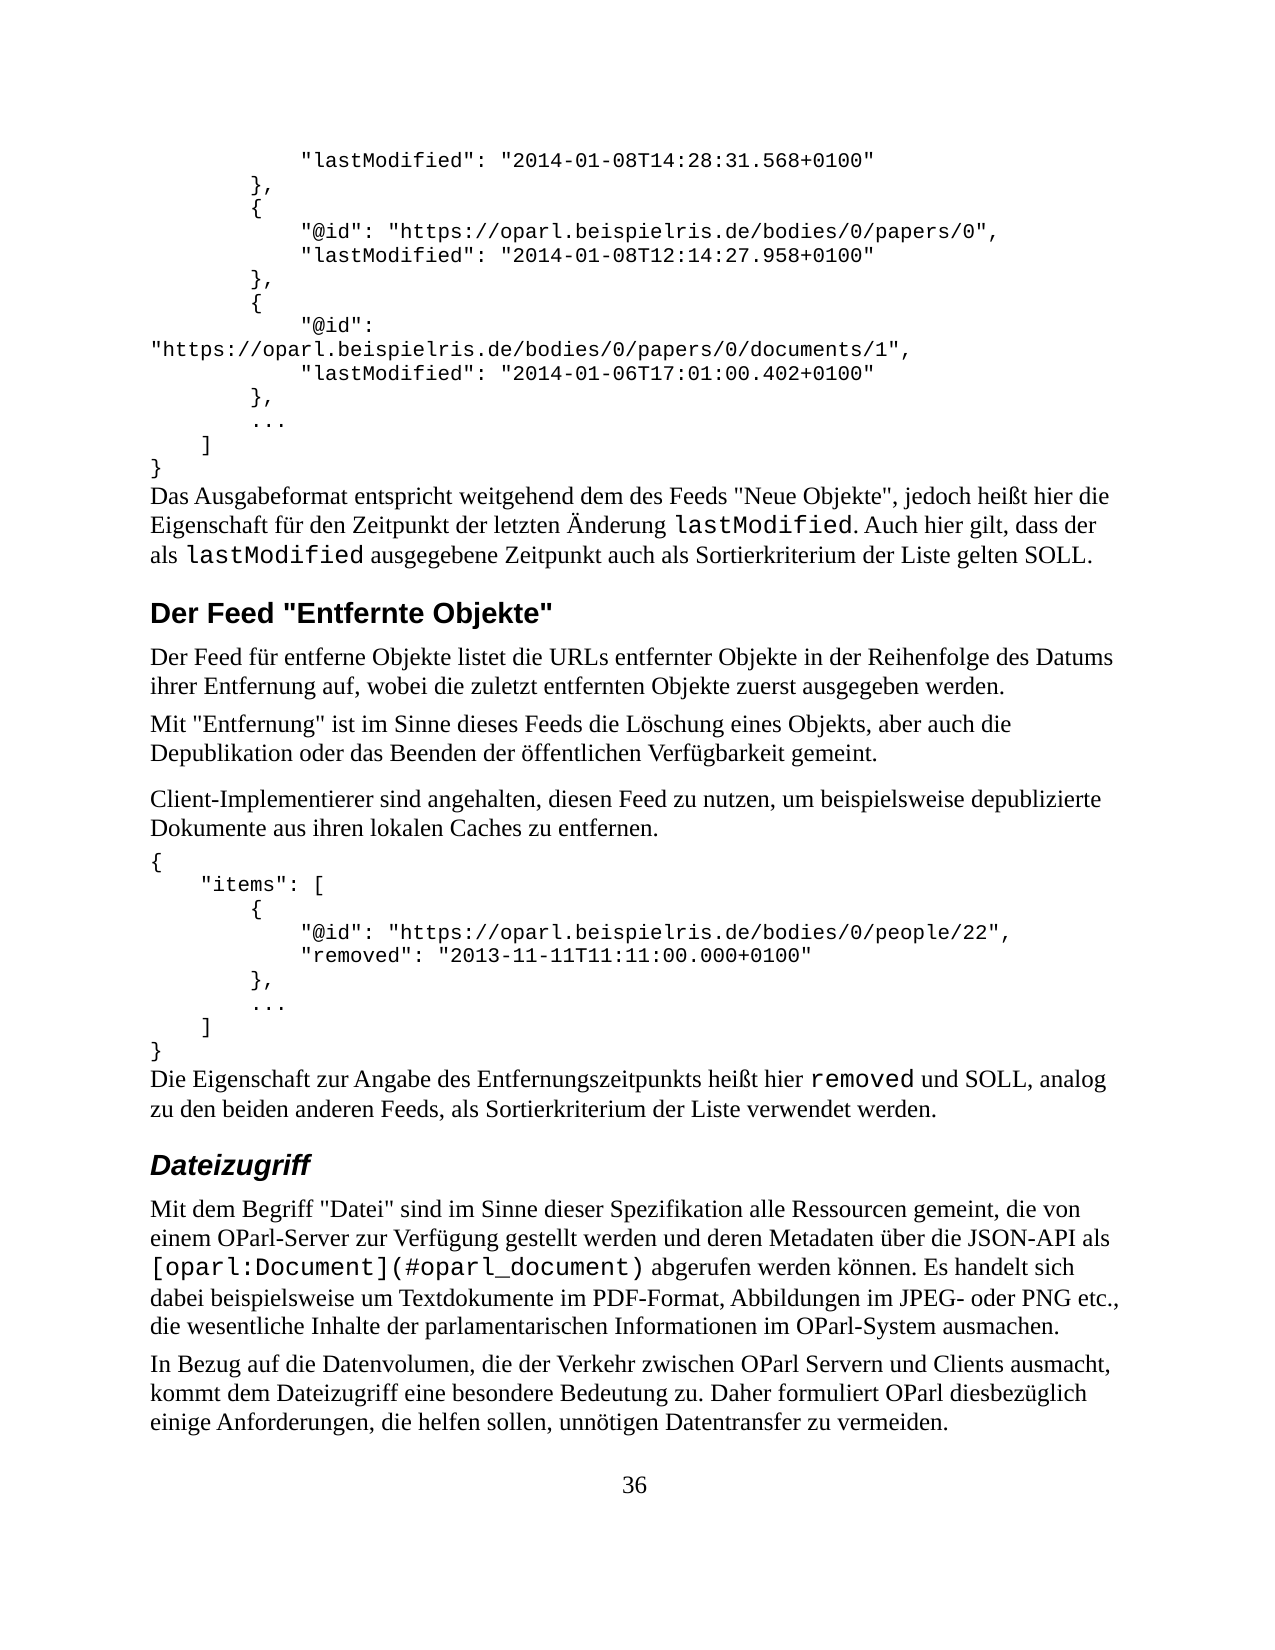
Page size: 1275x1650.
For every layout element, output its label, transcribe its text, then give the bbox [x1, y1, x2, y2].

text Das Ausgabeformat entspricht weitgehend dem des Feeds "Neue Objekte", jedoch heißt hier die Eigenschaft für den Zeitpunkt der letzten Änderung lastModified. Auch hier gilt, dass der als lastModified ausgegebene Zeitpunkt auch als Sortierkriterium der Liste gelten SOLL. [150, 481, 1125, 571]
text } [150, 457, 1125, 481]
subtitle Der Feed "Entfernte Objekte" [150, 596, 1125, 630]
text Die Eigenschaft zur Angabe des Entfernungszeitpunkts heißt hier removed und SOLL, analog zu den beiden anderen Feeds, als Sortierkriterium der Liste verwendet werden. [150, 1064, 1125, 1123]
text "@id": "https://oparl.beispielris.de/bodies/0/papers/0/documents/1", [150, 316, 1125, 363]
text ] [150, 1016, 1125, 1040]
text }, [150, 386, 1125, 410]
text ... [150, 993, 1125, 1016]
text "lastModified": "2014-01-08T14:28:31.568+0100" [150, 150, 1125, 174]
text }, [150, 268, 1125, 292]
text }, [150, 174, 1125, 197]
text { [150, 898, 1125, 922]
subtitle Dateizugriff [150, 1148, 1125, 1182]
text { [150, 197, 1125, 221]
text { [150, 851, 1125, 874]
text "removed": "2013-11-11T11:11:00.000+0100" [150, 945, 1125, 969]
text "items": [ [150, 874, 1125, 898]
text In Bezug auf die Datenvolumen, die der Verkehr zwischen OParl Servern und Clients ausmacht, kommt dem Dateizugriff eine besondere Bedeutung zu. Daher formuliert OParl diesbezüglich einige Anforderungen, die helfen sollen, unnötigen Datentransfer zu vermeiden. [150, 1349, 1125, 1435]
text ... [150, 410, 1125, 434]
text Mit "Entfernung" ist im Sinne dieses Feeds die Löschung eines Objekts, aber auch die Depublikation oder das Beenden der öffentlichen Verfügbarkeit gemeint. [150, 709, 1125, 766]
text }, [150, 969, 1125, 993]
text } [150, 1040, 1125, 1064]
text "@id": "https://oparl.beispielris.de/bodies/0/papers/0", [150, 221, 1125, 244]
text { [150, 292, 1125, 316]
text "lastModified": "2014-01-08T12:14:27.958+0100" [150, 244, 1125, 268]
text "lastModified": "2014-01-06T17:01:00.402+0100" [150, 363, 1125, 386]
text Der Feed für entferne Objekte listet die URLs entfernter Objekte in der Reihenfolge des Datums ihrer Entfernung auf, wobei die zuletzt entfernten Objekte zuerst ausgegeben werden. [150, 642, 1125, 700]
text Client-Implementierer sind angehalten, diesen Feed zu nutzen, um beispielsweise depublizierte Dokumente aus ihren lokalen Caches zu entfernen. [150, 784, 1125, 842]
text ] [150, 434, 1125, 457]
text Mit dem Begriff "Datei" sind im Sinne dieser Spezifikation alle Ressourcen gemeint, die von einem OParl-Server zur Verfügung gestellt werden und deren Metadaten über die JSON-API als [oparl:Document](#oparl_document) abgerufen werden können. Es handelt sich dabei beispielsweise um Textdokumente im PDF-Format, Abbildungen im JPEG- oder PNG etc., die wesentliche Inhalte der parlamentarischen Informationen im OParl-System ausmachen. [150, 1194, 1125, 1340]
text "@id": "https://oparl.beispielris.de/bodies/0/people/22", [150, 922, 1125, 945]
